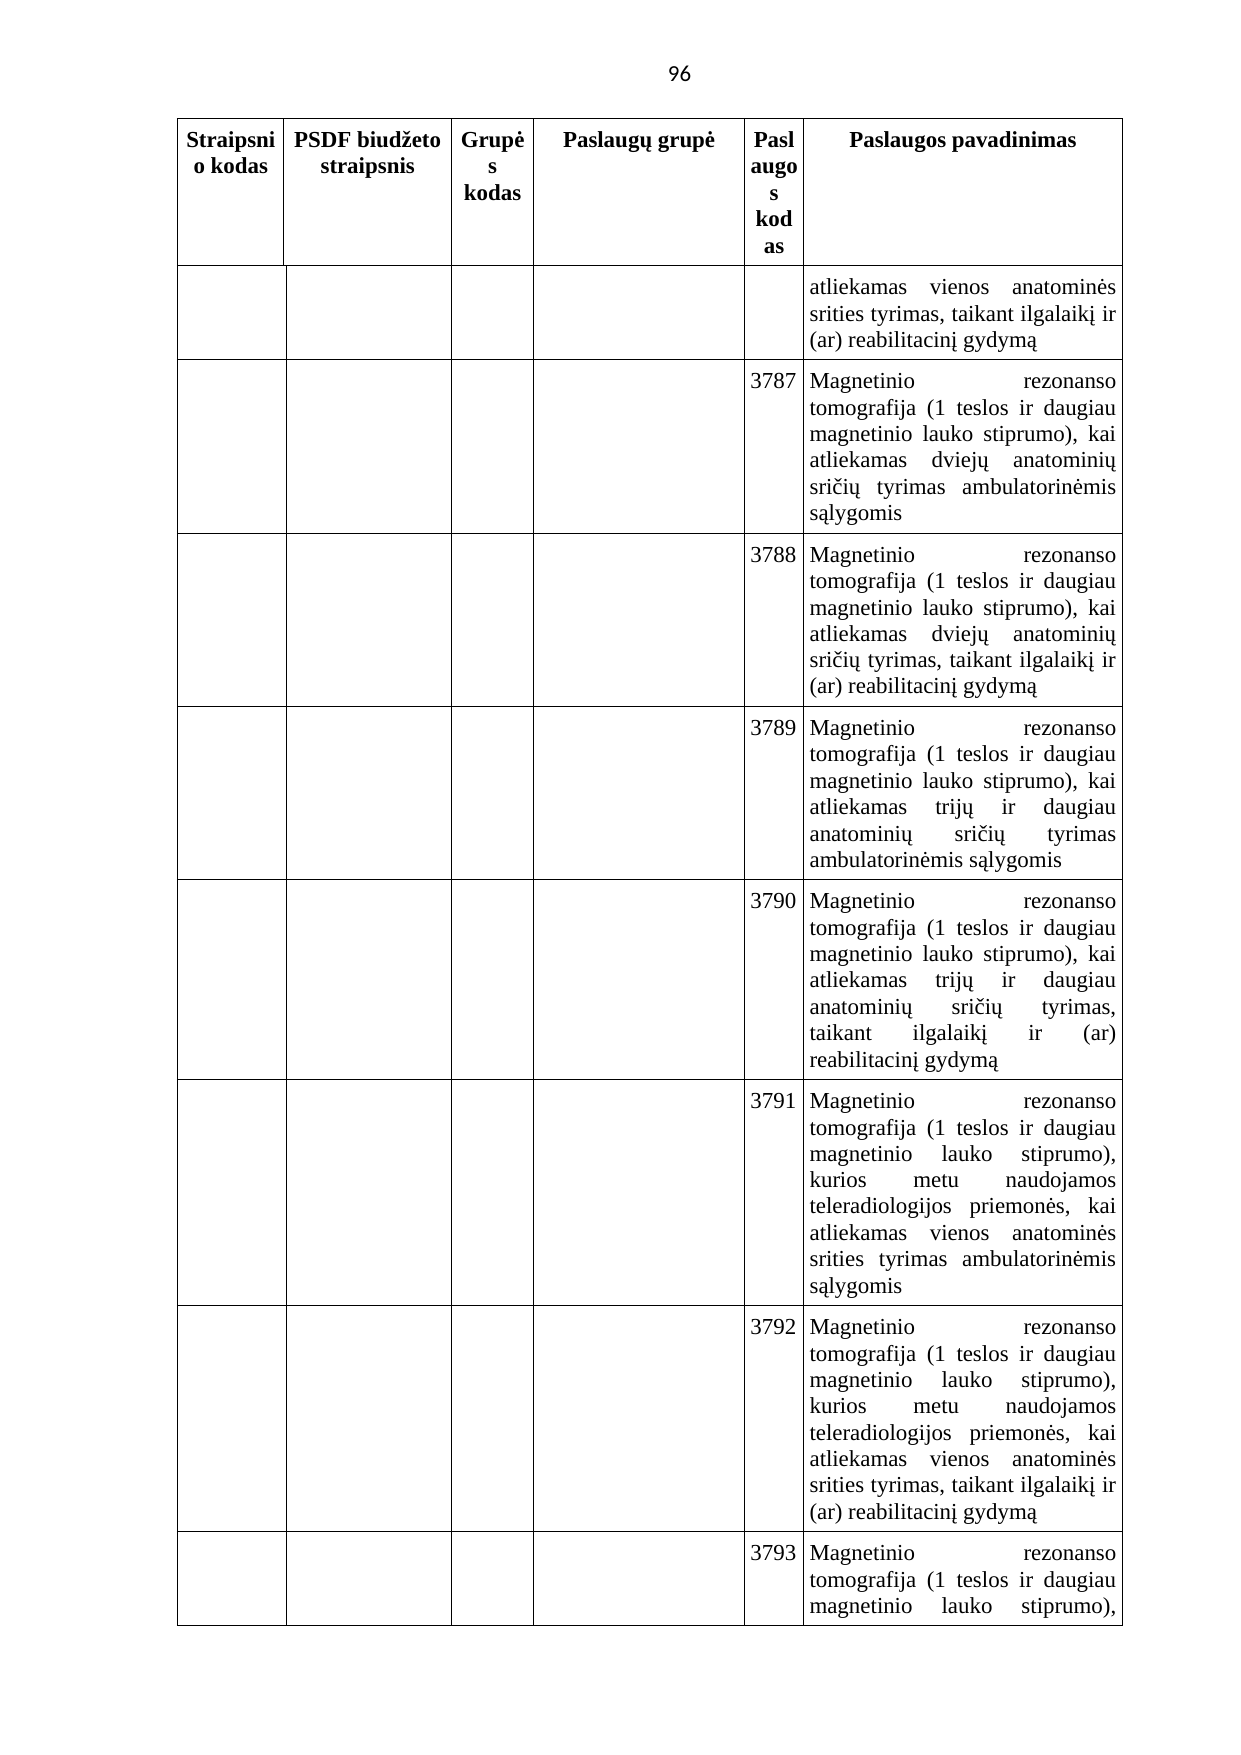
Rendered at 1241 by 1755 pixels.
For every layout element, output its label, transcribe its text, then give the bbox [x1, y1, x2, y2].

table_cell [534, 880, 744, 1079]
table_header PSDF biudžeto straipsnis [284, 119, 451, 265]
table_cell Magnetinio rezonanso tomografija (1 teslos ir daugiau magnetinio lauko stiprumo), kai atliekamas trijų ir daugiau anatominių sričių tyrimas, taikant ilgalaikį ir (ar) reabilitacinį gydymą [804, 880, 1122, 1079]
table_cell [745, 266, 803, 359]
table_cell [287, 1532, 451, 1625]
table_cell [287, 534, 451, 706]
table_cell [452, 1532, 533, 1625]
table_cell [534, 266, 744, 359]
table_cell [178, 266, 286, 359]
table_cell [452, 360, 533, 533]
table_cell [178, 1306, 286, 1531]
table_cell 3790 [745, 880, 803, 1079]
table_cell [178, 1532, 286, 1625]
table_cell [178, 1080, 286, 1305]
table_cell Magnetinio rezonanso tomografija (1 teslos ir daugiau magnetinio lauko stiprumo), [804, 1532, 1122, 1625]
table_cell [178, 534, 286, 706]
table_header Paslaugos kodas [745, 119, 803, 265]
table_cell [178, 707, 286, 879]
table_cell [452, 1306, 533, 1531]
table_cell [287, 1306, 451, 1531]
table_cell Magnetinio rezonanso tomografija (1 teslos ir daugiau magnetinio lauko stiprumo), kai atliekamas dviejų anatominių sričių tyrimas ambulatorinėmis sąlygomis [804, 360, 1122, 533]
table_cell [287, 360, 451, 533]
table_cell [452, 880, 533, 1079]
table_cell [452, 534, 533, 706]
table_cell [452, 266, 533, 359]
table_cell [534, 707, 744, 879]
table_cell 3787 [745, 360, 803, 533]
table_cell [534, 1306, 744, 1531]
table_cell 3788 [745, 534, 803, 706]
table_cell 3789 [745, 707, 803, 879]
table_header Paslaugos pavadinimas [804, 119, 1122, 265]
table_header Paslaugų grupė [534, 119, 744, 265]
table_cell [178, 360, 286, 533]
table_cell [534, 1080, 744, 1305]
table_cell [534, 360, 744, 533]
table_cell Magnetinio rezonanso tomografija (1 teslos ir daugiau magnetinio lauko stiprumo), kurios metu naudojamos teleradiologijos priemonės, kai atliekamas vienos anatominės srities tyrimas ambulatorinėmis sąlygomis [804, 1080, 1122, 1305]
table_cell Magnetinio rezonanso tomografija (1 teslos ir daugiau magnetinio lauko stiprumo), kai atliekamas dviejų anatominių sričių tyrimas, taikant ilgalaikį ir (ar) reabilitacinį gydymą [804, 534, 1122, 706]
table_cell [178, 880, 286, 1079]
table_cell [287, 707, 451, 879]
table_cell 3792 [745, 1306, 803, 1531]
table_cell Magnetinio rezonanso tomografija (1 teslos ir daugiau magnetinio lauko stiprumo), kai atliekamas trijų ir daugiau anatominių sričių tyrimas ambulatorinėmis sąlygomis [804, 707, 1122, 879]
table_cell [534, 534, 744, 706]
table_cell [287, 1080, 451, 1305]
table_cell Magnetinio rezonanso tomografija (1 teslos ir daugiau magnetinio lauko stiprumo), kurios metu naudojamos teleradiologijos priemonės, kai atliekamas vienos anatominės srities tyrimas, taikant ilgalaikį ir (ar) reabilitacinį gydymą [804, 1306, 1122, 1531]
table_header Grupės kodas [452, 119, 533, 265]
table_header Straipsnio kodas [178, 119, 283, 265]
table_cell [452, 1080, 533, 1305]
table_cell 3793 [745, 1532, 803, 1625]
table_cell atliekamas vienos anatominės srities tyrimas, taikant ilgalaikį ir (ar) reabilitacinį gydymą [804, 266, 1122, 359]
table_cell [534, 1532, 744, 1625]
table_cell 3791 [745, 1080, 803, 1305]
table_cell [287, 266, 451, 359]
table_cell [452, 707, 533, 879]
table_cell [287, 880, 451, 1079]
